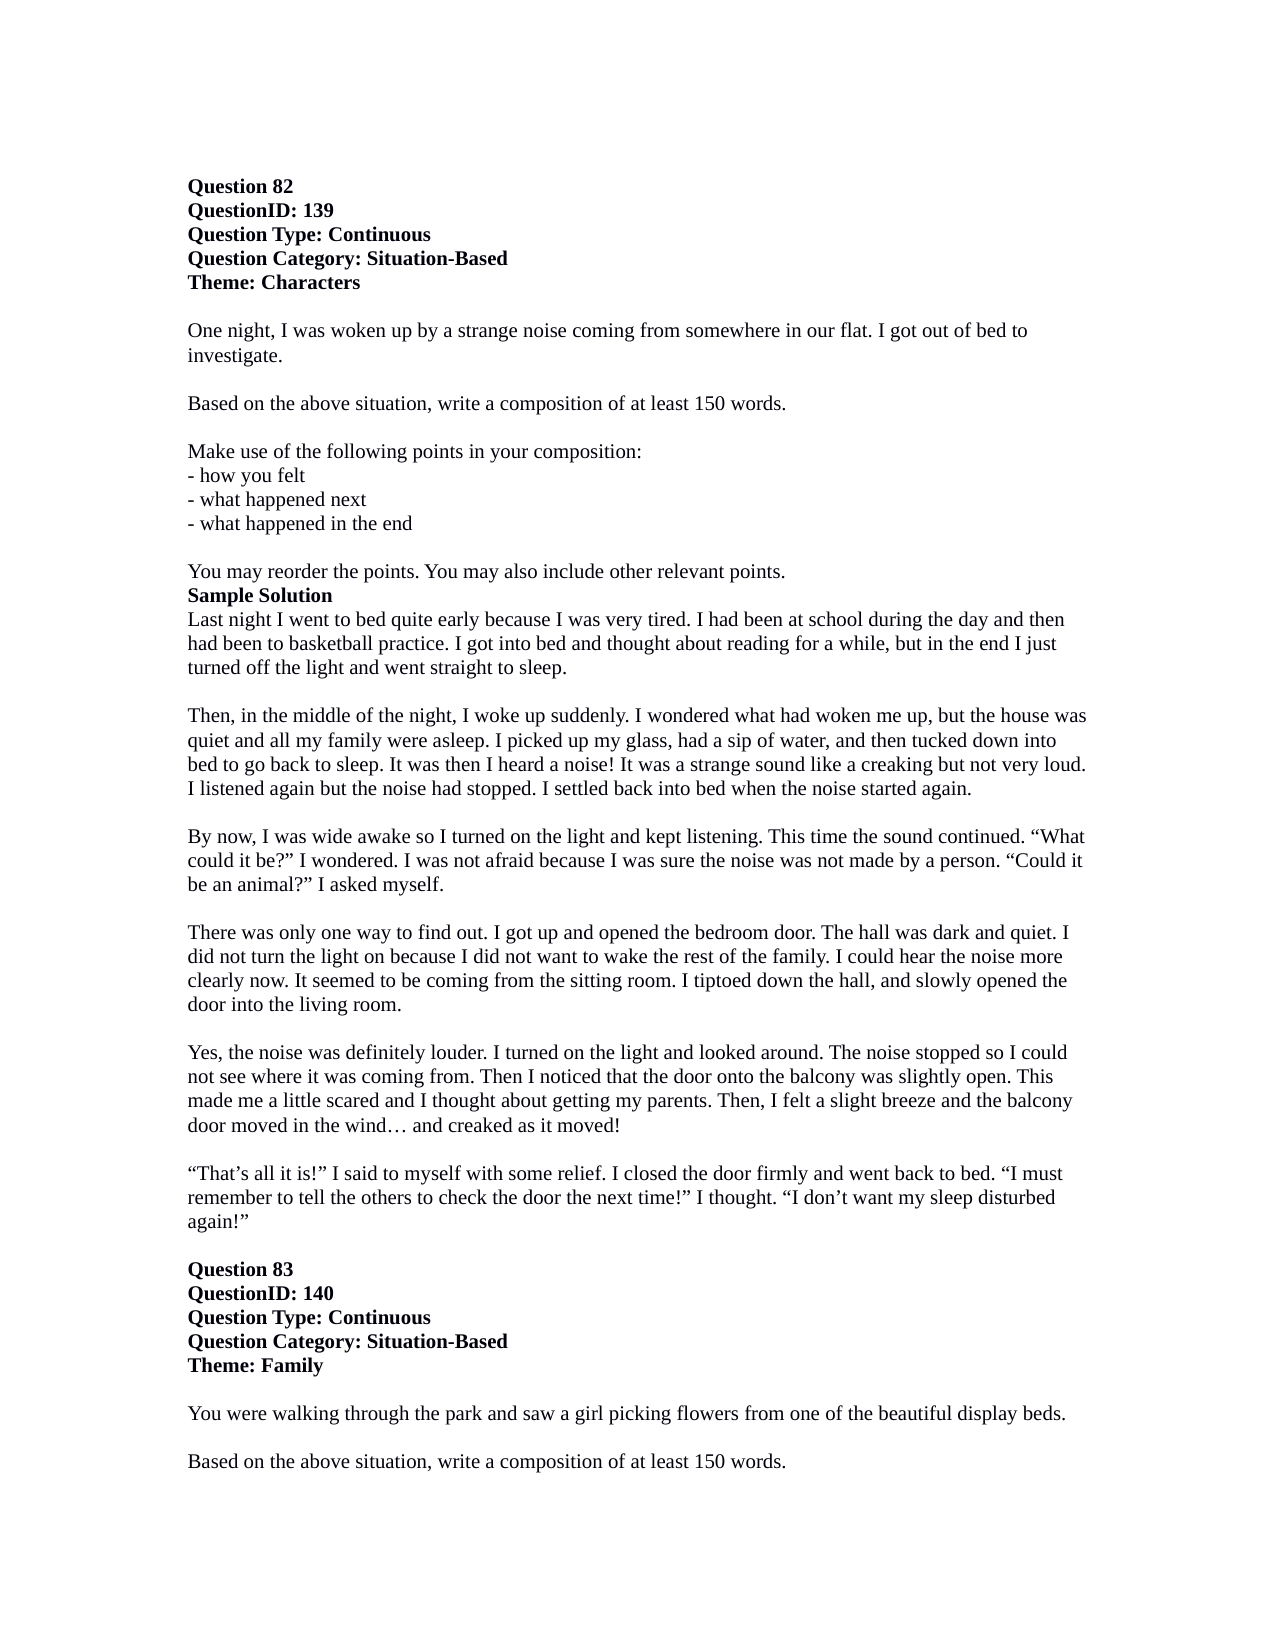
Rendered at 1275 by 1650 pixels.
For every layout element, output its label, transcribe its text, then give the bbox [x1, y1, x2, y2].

text There was only one way to find out. I got up and opened the bedroom door. The hall was dark and quiet. I did not turn the light on because I did not want to wake the rest of the family. I could hear the noise more clearly now. It seemed to be coming from the sitting room. I tiptoed down the hall, and slowly opened the door into the living room. [187, 920, 1087, 1016]
text “That’s all it is!” I said to myself with some relief. I closed the door firmly and went back to bed. “I must remember to tell the others to check the door the next time!” I thought. “I don’t want my sleep disturbed again!” [187, 1161, 1087, 1233]
text QuestionID: 140 [187, 1281, 1087, 1305]
text QuestionID: 139 [187, 198, 1087, 222]
text You were walking through the park and saw a girl picking flowers from one of the beautiful display beds. [187, 1401, 1087, 1425]
text Yes, the noise was definitely louder. I turned on the light and looked around. The noise stopped so I could not see where it was coming from. Then I noticed that the door onto the balcony was slightly open. This made me a little scared and I thought about getting my parents. Then, I felt a slight breeze and the balcony door moved in the wind… and creaked as it moved! [187, 1040, 1087, 1137]
text - how you felt [187, 463, 1087, 487]
text Last night I went to bed quite early because I was very tired. I had been at school during the day and then had been to basketball practice. I got into bed and thought about reading for a while, but in the end I just turned off the light and went straight to sleep. [187, 607, 1087, 679]
text Sample Solution [187, 583, 1087, 607]
text You may reorder the points. You may also include other relevant points. [187, 559, 1087, 583]
text Question Type: Continuous [187, 1305, 1087, 1329]
text - what happened in the end [187, 511, 1087, 535]
text Based on the above situation, write a composition of at least 150 words. [187, 1449, 1087, 1473]
text Make use of the following points in your composition: [187, 439, 1087, 463]
text Then, in the middle of the night, I woke up suddenly. I wondered what had woken me up, but the house was quiet and all my family were asleep. I picked up my glass, had a sip of water, and then tucked down into bed to go back to sleep. It was then I heard a noise! It was a strange sound like a creaking but not very loud. I listened again but the noise had stopped. I settled back into bed when the noise started again. [187, 703, 1087, 800]
text Question Category: Situation-Based [187, 1329, 1087, 1353]
text One night, I was woken up by a strange noise coming from somewhere in our flat. I got out of bed to investigate. [187, 318, 1087, 367]
text Question 83 [187, 1257, 1087, 1281]
text Question Type: Continuous [187, 222, 1087, 246]
text By now, I was wide awake so I turned on the light and kept listening. This time the sound continued. “What could it be?” I wondered. I was not afraid because I was sure the noise was not made by a person. “Could it be an animal?” I asked myself. [187, 824, 1087, 896]
text Based on the above situation, write a composition of at least 150 words. [187, 391, 1087, 415]
text Theme: Family [187, 1353, 1087, 1377]
text Question 82 [187, 174, 1087, 198]
text Question Category: Situation-Based [187, 246, 1087, 270]
text Theme: Characters [187, 270, 1087, 294]
text - what happened next [187, 487, 1087, 511]
